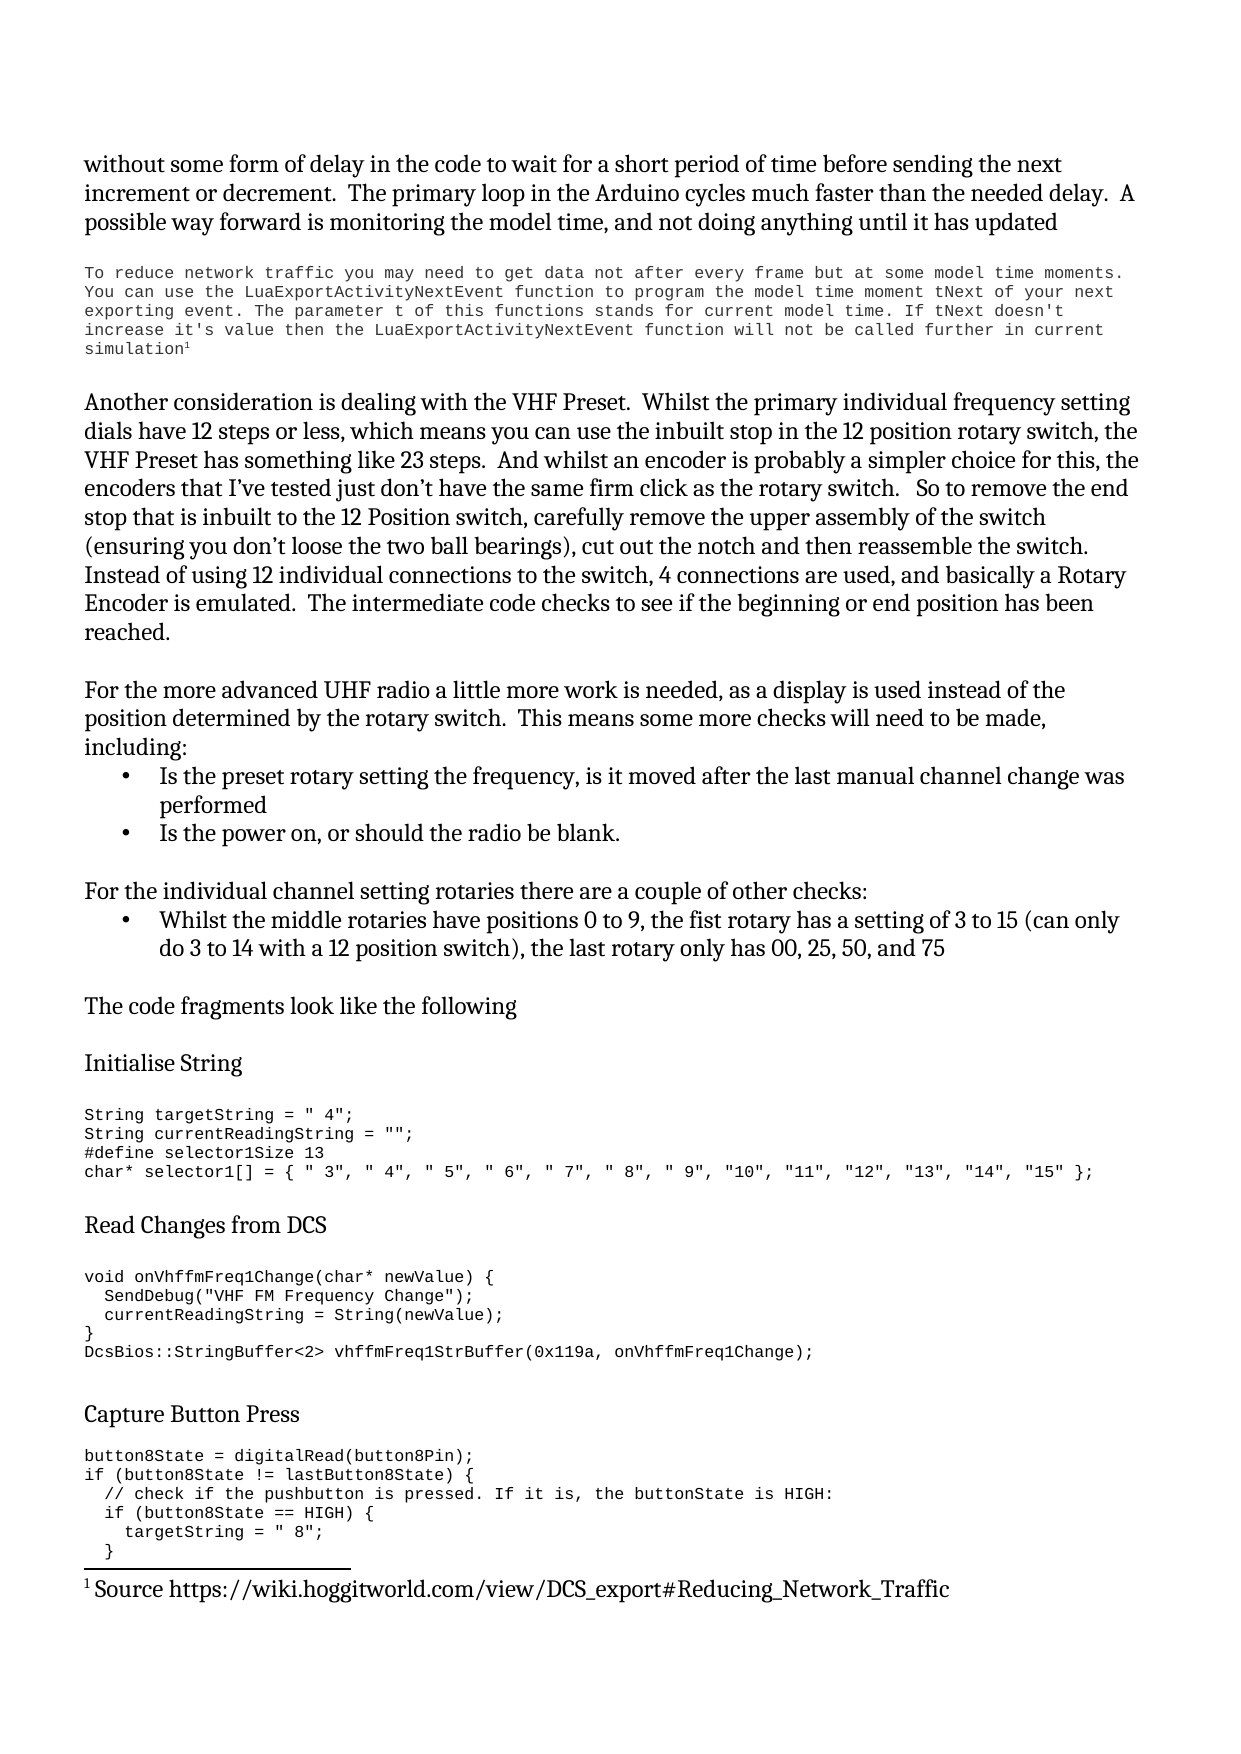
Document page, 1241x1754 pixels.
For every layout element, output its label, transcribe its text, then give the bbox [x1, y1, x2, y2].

text SendDebug("VHF FM Frequency Change"); [84, 1287, 1148, 1306]
text Capture Button Press [84, 1400, 1148, 1429]
text DcsBios::StringBuffer<2> vhffmFreq1StrBuffer(0x119a, onVhffmFreq1Change); [84, 1344, 1148, 1363]
text The code fragments look like the following [84, 992, 1148, 1021]
text Initialise String [84, 1049, 1148, 1078]
text currentReadingString = String(newValue); [84, 1306, 1148, 1325]
text void onVhffmFreq1Change(char* newValue) { [84, 1268, 1148, 1287]
text For the individual channel setting rotaries there are a couple of other checks: [84, 877, 1148, 906]
text #define selector1Size 13 [84, 1144, 1148, 1163]
text if (button8State != lastButton8State) { [84, 1467, 1148, 1486]
text // check if the pushbutton is pressed. If it is, the buttonState is HIGH: [84, 1486, 1148, 1504]
text targetString = " 8"; [84, 1523, 1148, 1542]
text To reduce network traffic you may need to get data not after every frame but at some model time moments. You can use the LuaExportActivityNextEvent function to program the model time moment tNext of your next exporting event. The parameter t of this functions stands for current model time. If tNext doesn't increase it's value then the LuaExportActivityNextEvent function will not be called further in current simulation [84, 265, 1148, 359]
text char* selector1[] = { " 3", " 4", " 5", " 6", " 7", " 8", " 9", "10", "11", "12", "13", "14", "15" }; [84, 1163, 1148, 1182]
text Source https://wiki.hoggitworld.com/view/DCS_export#Reducing_Network_Traffic [84, 1575, 1148, 1604]
text button8State = digitalRead(button8Pin); [84, 1448, 1148, 1467]
text For the more advanced UHF radio a little more work is needed, as a display is used instead of the position determined by the rotary switch. This means some more checks will need to be made, including: [84, 676, 1148, 762]
list Is the preset rotary setting the frequency, is it moved after the last manual channel change was performed [122, 762, 1148, 819]
text if (button8State == HIGH) { [84, 1504, 1148, 1523]
text } [84, 1542, 1148, 1561]
list Whilst the middle rotaries have positions 0 to 9, the fist rotary has a setting of 3 to 15 (can only do 3 to 14 with a 12 position switch), the last rotary only has 00, 25, 50, and 75 [122, 906, 1148, 963]
text Another consideration is dealing with the VHF Preset. Whilst the primary individual frequency setting dials have 12 steps or less, which means you can use the inbuilt stop in the 12 position rotary switch, the VHF Preset has something like 23 steps. And whilst an encoder is probably a simpler choice for this, the encoders that I’ve tested just don’t have the same firm click as the rotary switch. So to remove the end stop that is inbuilt to the 12 Position switch, carefully remove the upper assembly of the switch (ensuring you don’t loose the two ball bearings), cut out the notch and then reassemble the switch. Instead of using 12 individual connections to the switch, 4 connections are used, and basically a Rotary Encoder is emulated. The intermediate code checks to see if the beginning or end position has been reached. [84, 388, 1148, 647]
text Read Changes from DCS [84, 1211, 1148, 1240]
text without some form of delay in the code to wait for a short period of time before sending the next increment or decrement. The primary loop in the Arduino cycles much faster than the needed delay. A possible way forward is monitoring the model time, and not doing anything until it has updated [84, 150, 1148, 236]
text String currentReadingString = ""; [84, 1126, 1148, 1144]
text } [84, 1325, 1148, 1344]
text String targetString = " 4"; [84, 1107, 1148, 1126]
list Is the power on, or should the radio be blank. [122, 819, 1148, 848]
